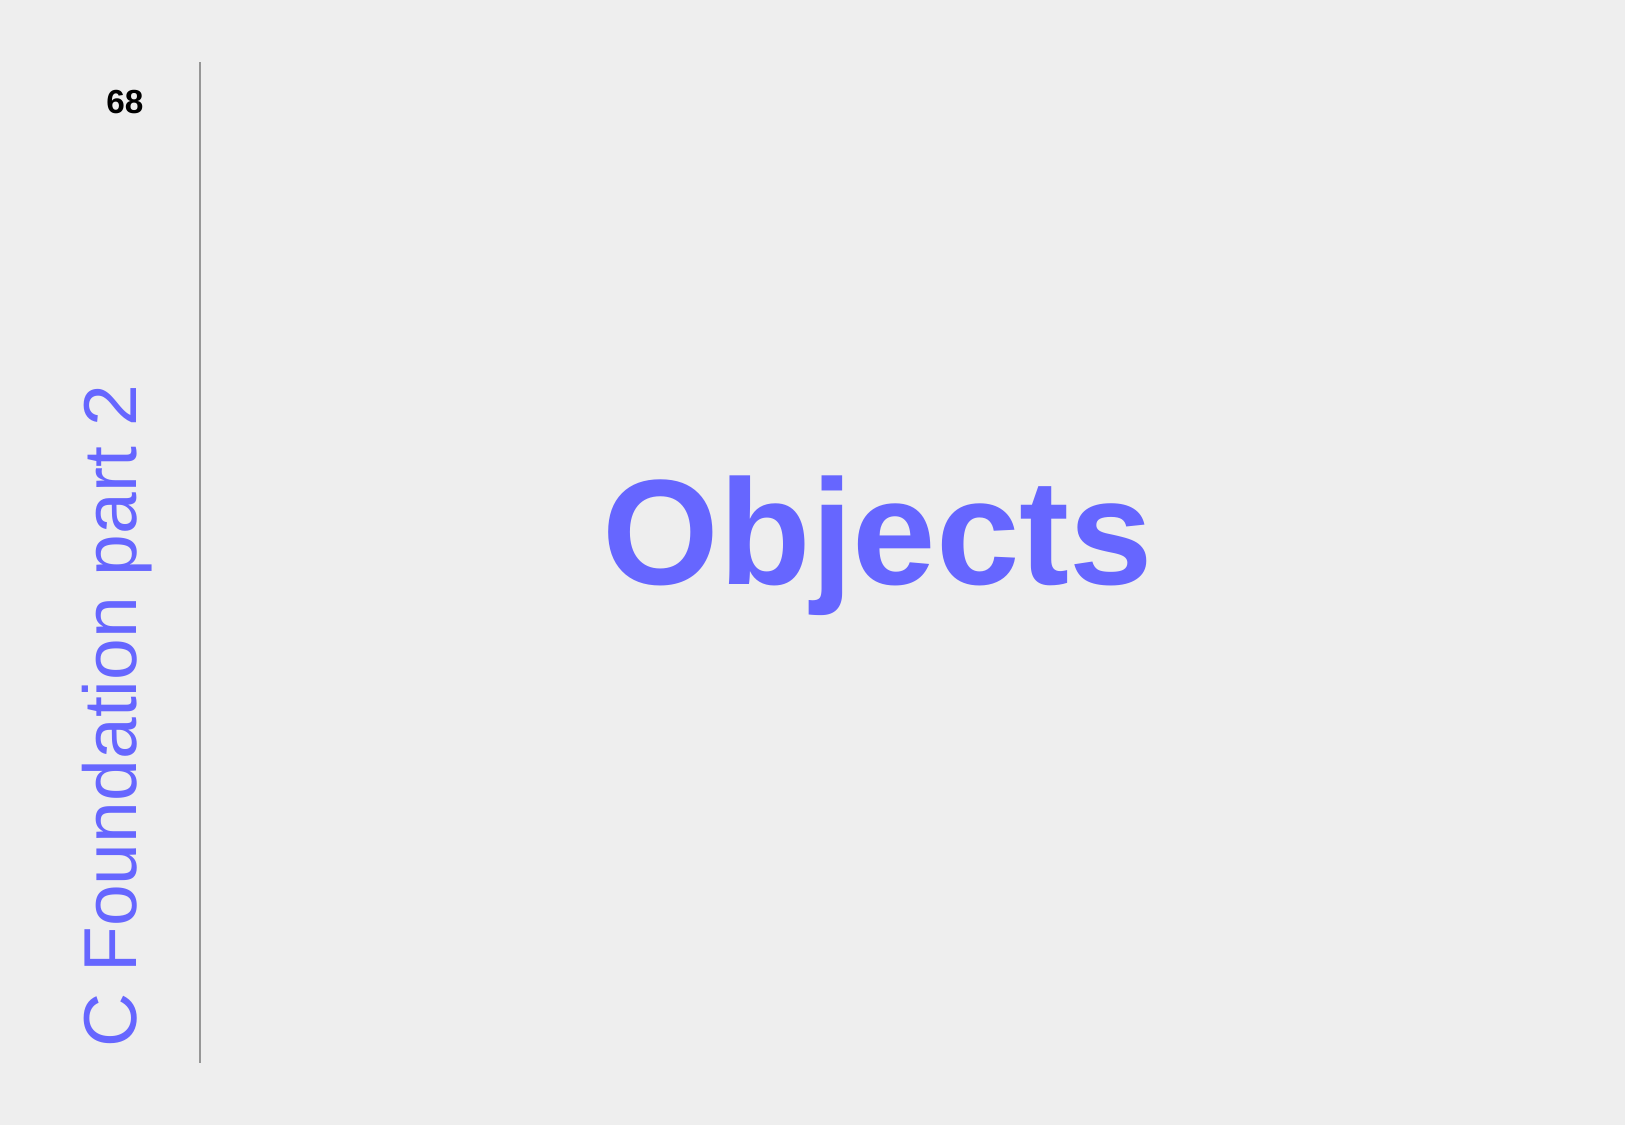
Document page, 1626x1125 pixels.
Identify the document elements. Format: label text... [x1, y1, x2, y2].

title C Foundation part 2 [37, 162, 176, 1063]
text_box Objects [587, 426, 1169, 622]
